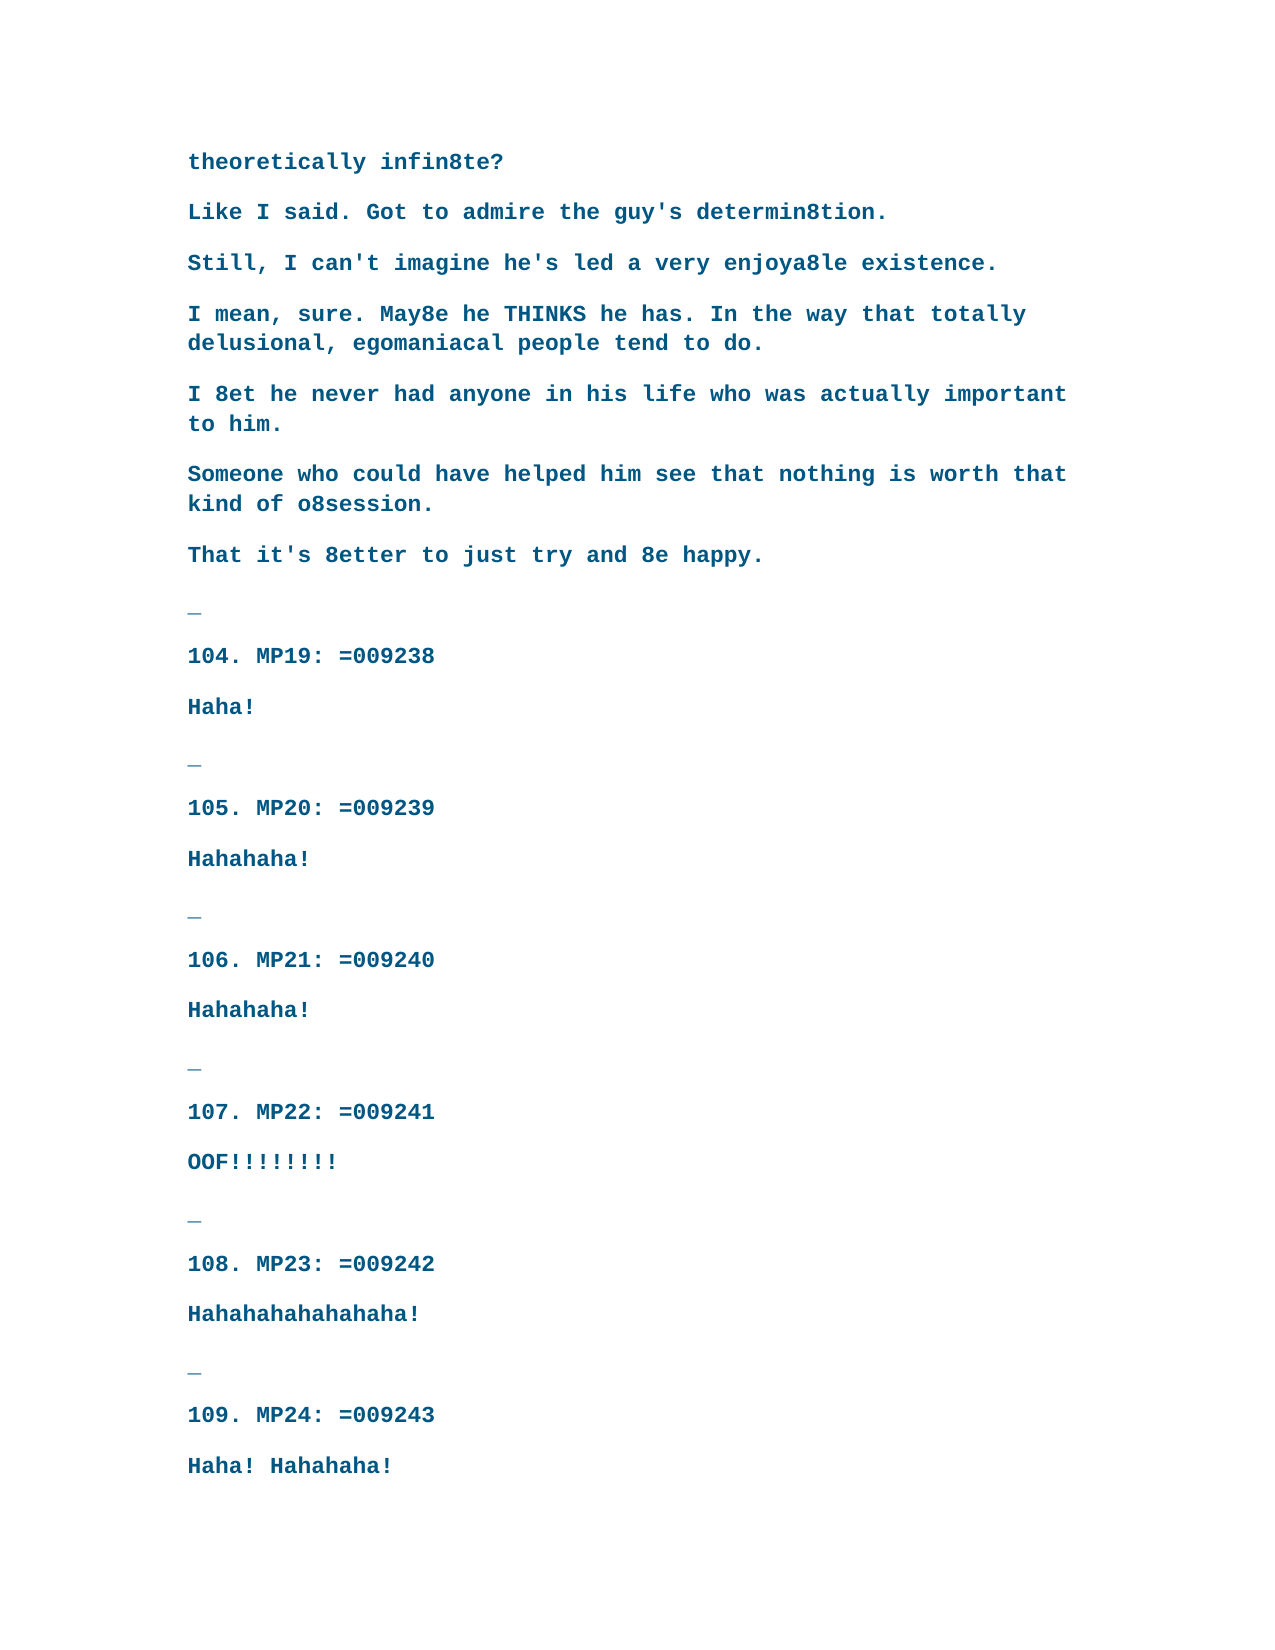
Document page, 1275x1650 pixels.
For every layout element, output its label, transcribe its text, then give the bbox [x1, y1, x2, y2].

text That it's 8etter to just try and 8e happy. [187, 543, 1087, 569]
text 106. MP21: =009240 [187, 948, 1087, 974]
text Haha! Hahahaha! [187, 1454, 1087, 1480]
text Like I said. Got to admire the guy's determin8tion. [187, 201, 1087, 227]
text I mean, sure. May8e he THINKS he has. In the way that totally delusional, egomaniacal people tend to do. [187, 302, 1087, 358]
text OOF!!!!!!!! [187, 1151, 1087, 1177]
text _ [187, 897, 1087, 923]
text Hahahahahahahaha! [187, 1302, 1087, 1328]
text Still, I can't imagine he's led a very enjoya8le existence. [187, 251, 1087, 277]
text Haha! [187, 695, 1087, 721]
text 108. MP23: =009242 [187, 1252, 1087, 1278]
text 104. MP19: =009238 [187, 644, 1087, 670]
text Someone who could have helped him see that nothing is worth that kind of o8session. [187, 463, 1087, 518]
text _ [187, 746, 1087, 772]
text 107. MP22: =009241 [187, 1100, 1087, 1126]
text _ [187, 1049, 1087, 1075]
text _ [187, 1201, 1087, 1227]
text Hahahaha! [187, 847, 1087, 873]
text _ [187, 1353, 1087, 1379]
text theoretically infin8te? [187, 150, 1087, 176]
text 109. MP24: =009243 [187, 1404, 1087, 1430]
text Hahahaha! [187, 999, 1087, 1025]
text I 8et he never had anyone in his life who was actually important to him. [187, 382, 1087, 438]
text 105. MP20: =009239 [187, 796, 1087, 822]
text _ [187, 594, 1087, 620]
